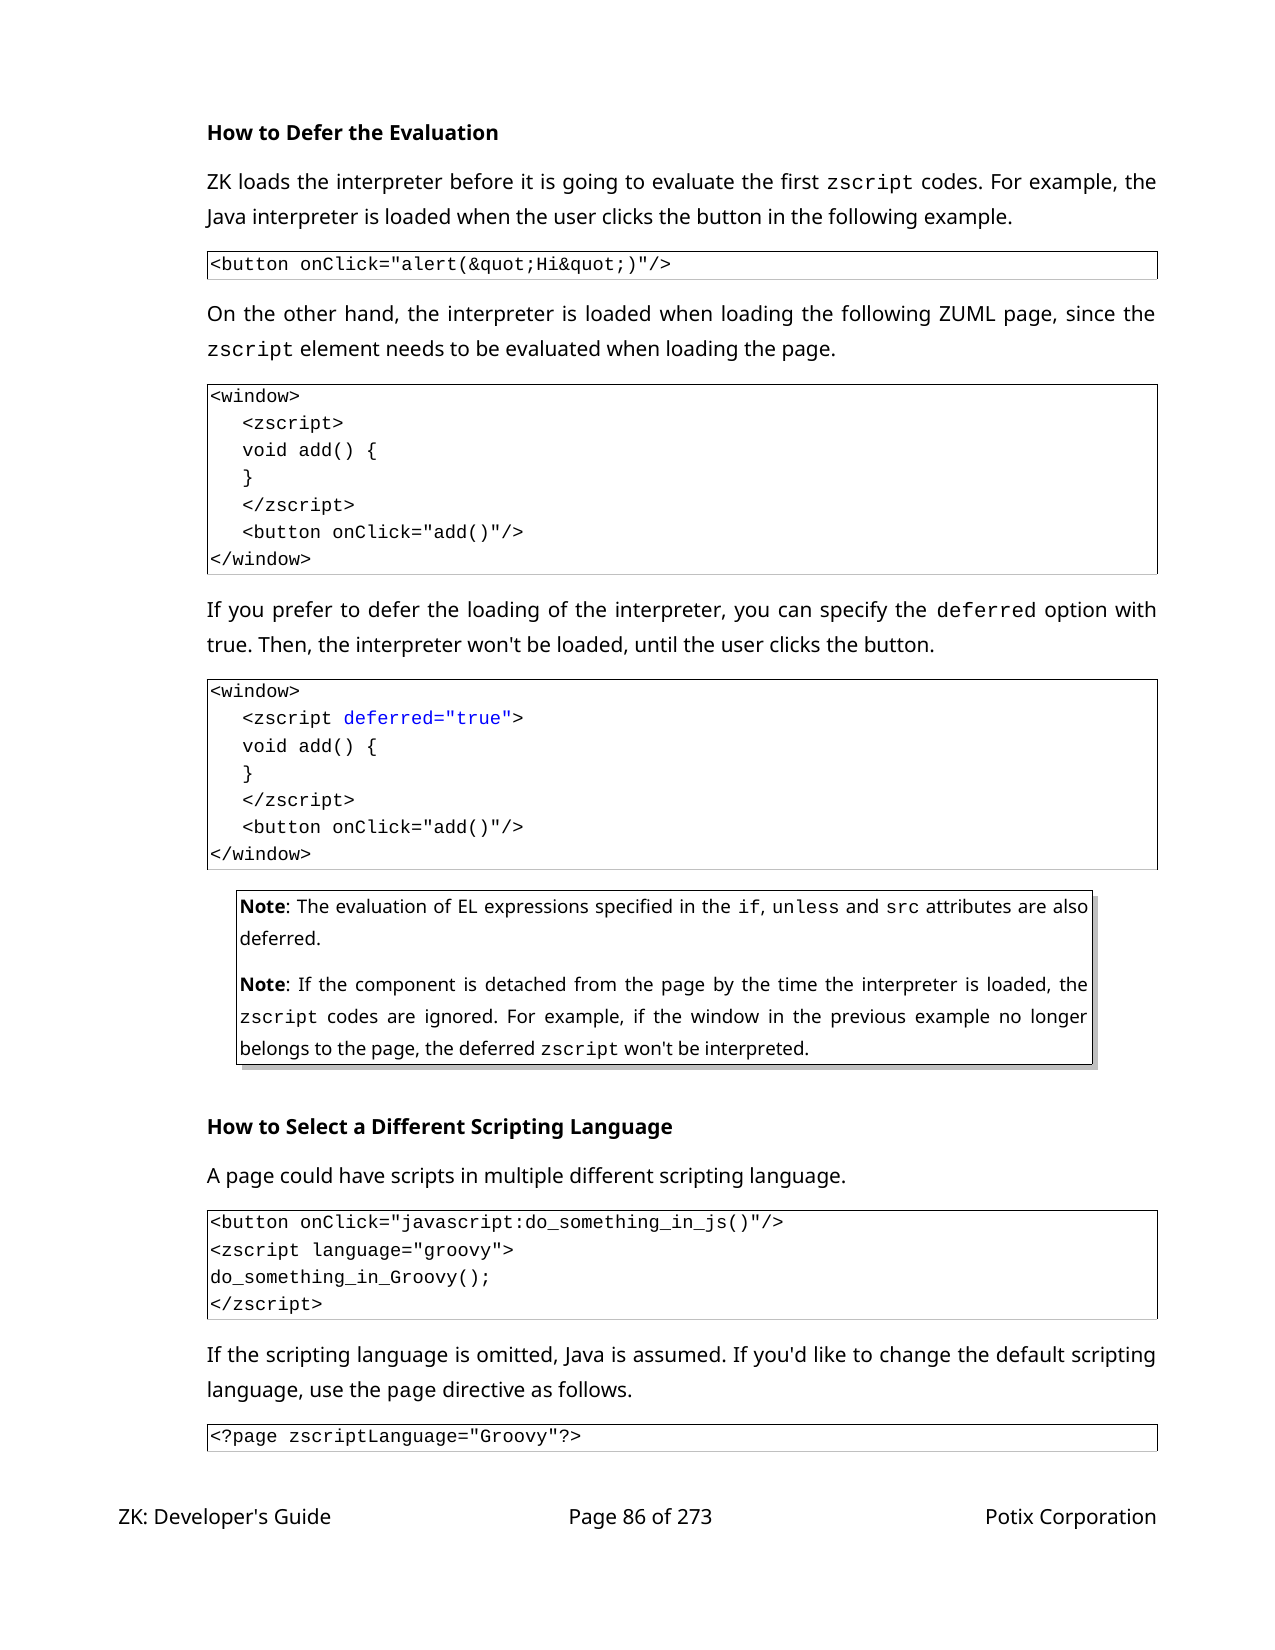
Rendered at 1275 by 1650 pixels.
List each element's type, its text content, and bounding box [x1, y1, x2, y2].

text } [208, 761, 1157, 785]
text do_something_in_Groovy(); [208, 1264, 1157, 1289]
text A page could have scripts in multiple different scripting language. [207, 1161, 1157, 1189]
text If the scripting language is omitted, Java is assumed. If you'd like to change the default scripting language, use the page directive as follows. [207, 1340, 1157, 1403]
text On the other hand, the interpreter is loaded when loading the following ZUML page, since the zscript element needs to be evaluated when loading the page. [207, 299, 1157, 363]
text <window> [208, 385, 1157, 408]
text </zscript> [208, 492, 1157, 517]
text </window> [208, 547, 1157, 574]
text <button onClick="add()"/> [208, 815, 1157, 839]
text <zscript language="groovy"> [208, 1237, 1157, 1262]
text Note: The evaluation of EL expressions specified in the if, unless and src attributes are also deferred. [237, 891, 1092, 951]
text <?page zscriptLanguage="Groovy"?> [208, 1425, 1157, 1451]
text </zscript> [208, 1292, 1157, 1319]
text ZK loads the interpreter before it is going to evaluate the first zscript codes. For example, the Java interpreter is loaded when the user clicks the button in the following example. [207, 167, 1157, 231]
text <button onClick="javascript:do_something_in_js()"/> [208, 1211, 1157, 1234]
text <zscript> [208, 411, 1157, 435]
text void add() { [208, 733, 1157, 758]
text void add() { [208, 438, 1157, 462]
text Note: If the component is detached from the page by the time the interpreter is loaded, the zscript codes are ignored. For example, if the window in the previous example no longer belongs to the page, the deferred zscript won't be interpreted. [237, 968, 1092, 1064]
text </window> [208, 842, 1157, 869]
text <window> [208, 680, 1157, 703]
subtitle How to Defer the Evaluation [207, 118, 1157, 146]
text If you prefer to defer the loading of the interpreter, you can specify the deferred option with true. Then, the interpreter won't be loaded, until the user clicks the button. [207, 595, 1157, 658]
text <button onClick="add()"/> [208, 519, 1157, 544]
subtitle How to Select a Different Scripting Language [207, 1112, 1157, 1141]
text <button onClick="alert(&quot;Hi&quot;)"/> [208, 252, 1157, 279]
text } [208, 465, 1157, 489]
text <zscript deferred="true"> [208, 706, 1157, 731]
text </zscript> [208, 788, 1157, 812]
